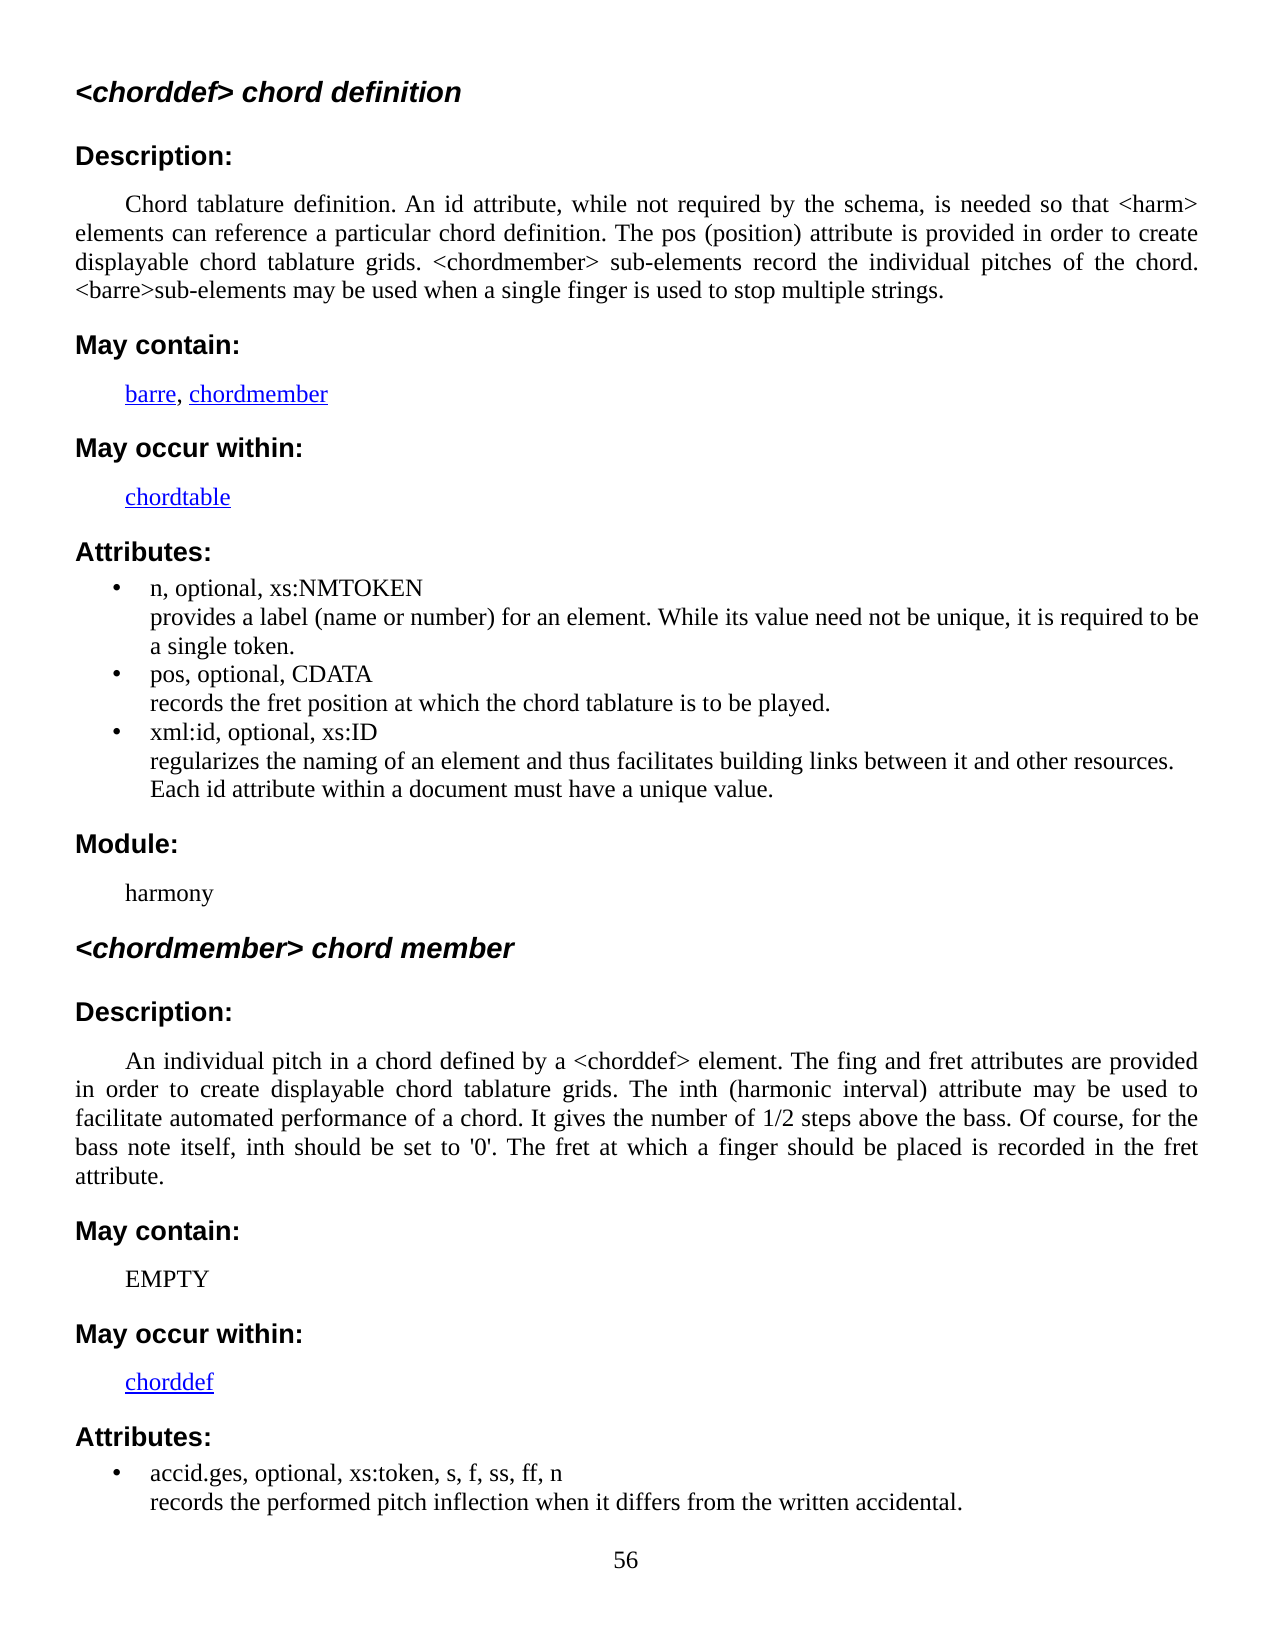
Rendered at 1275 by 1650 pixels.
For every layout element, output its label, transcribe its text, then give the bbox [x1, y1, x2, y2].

text EMPTY [75, 1264, 1200, 1293]
subtitle May occur within: [75, 1318, 1200, 1349]
subtitle Description: [75, 140, 1200, 171]
text chordtable [75, 482, 1200, 511]
subtitle Description: [75, 996, 1200, 1027]
subtitle <chorddef> chord definition [75, 75, 1200, 108]
text An individual pitch in a chord defined by a <chorddef> element. The fing and fret attributes are provided in order to create displayable chord tablature grids. The inth (harmonic interval) attribute may be used to facilitate automated performance of a chord. It gives the number of 1/2 steps above the bass. Of course, for the bass note itself, inth should be set to '0'. The fret at which a finger should be placed is recorded in the fret attribute. [75, 1046, 1200, 1189]
list n, optional, xs:NMTOKEN provides a label (name or number) for an element. While its value need not be unique, it is required to be a single token. [112, 573, 1200, 659]
text chorddef [75, 1367, 1200, 1396]
subtitle Module: [75, 828, 1200, 859]
list xml:id, optional, xs:ID regularizes the naming of an element and thus facilitates building links between it and other resources. Each id attribute within a document must have a unique value. [112, 717, 1200, 803]
subtitle <chordmember> chord member [75, 931, 1200, 965]
subtitle Attributes: [75, 536, 1200, 567]
text Chord tablature definition. An id attribute, while not required by the schema, is needed so that <harm> elements can reference a particular chord definition. The pos (position) attribute is provided in order to create displayable chord tablature grids. <chordmember> sub-elements record the individual pitches of the chord. <barre>sub-elements may be used when a single finger is used to stop multiple strings. [75, 189, 1200, 304]
list pos, optional, CDATA records the fret position at which the chord tablature is to be played. [112, 659, 1200, 717]
text barre, chordmember [75, 379, 1200, 407]
text harmony [75, 878, 1200, 906]
list accid.ges, optional, xs:token, s, f, ss, ff, n records the performed pitch inflection when it differs from the written accidental. [112, 1458, 1200, 1516]
subtitle Attributes: [75, 1421, 1200, 1452]
subtitle May occur within: [75, 432, 1200, 464]
subtitle May contain: [75, 1214, 1200, 1246]
subtitle May contain: [75, 329, 1200, 361]
